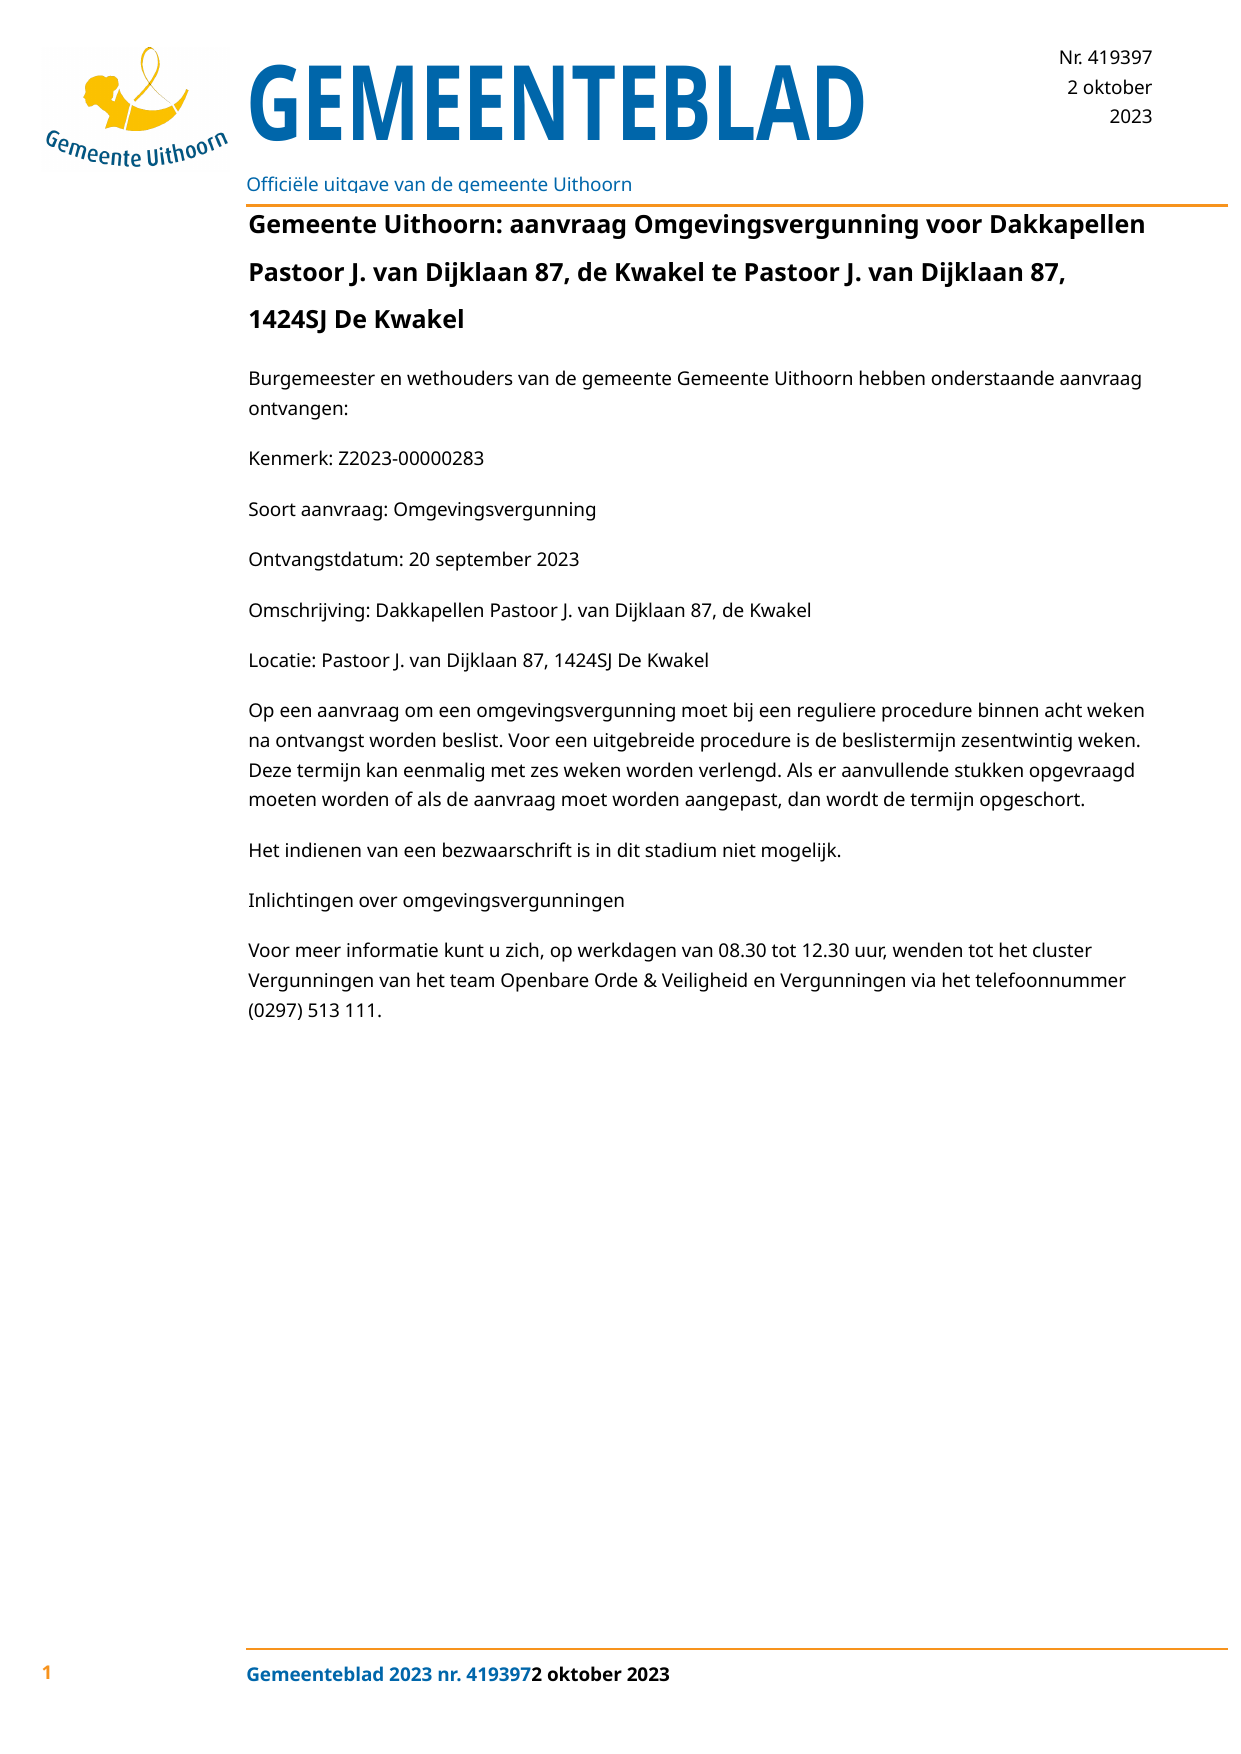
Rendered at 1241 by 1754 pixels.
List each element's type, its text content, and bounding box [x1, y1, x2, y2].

text Gemeente Uithoorn: aanvraag Omgevingsvergunning voor Dakkapellen Pastoor J. van Dijklaan 87, de Kwakel te Pastoor J. van Dijklaan 87, 1424SJ De Kwakel [248, 207, 1152, 336]
text Kenmerk: Z2023-00000283 [248, 446, 1152, 471]
text Soort aanvraag: Omgevingsvergunning [248, 496, 1152, 522]
picture [41, 47, 231, 172]
text Omschrijving: Dakkapellen Pastoor J. van Dijklaan 87, de Kwakel [248, 597, 1152, 622]
text Ontvangstdatum: 20 september 2023 [248, 546, 1152, 572]
text Burgemeester en wethouders van de gemeente Gemeente Uithoorn hebben onderstaande aanvraag ontvangen: [248, 366, 1152, 421]
text Voor meer informatie kunt u zich, op werkdagen van 08.30 tot 12.30 uur, wenden tot het cluster Vergunningen van het team Openbare Orde & Veiligheid en Vergunningen via het telefoonnummer (0297) 513 111. [248, 938, 1152, 1022]
text Inlichtingen over omgevingsvergunningen [248, 887, 1152, 913]
text Locatie: Pastoor J. van Dijklaan 87, 1424SJ De Kwakel [248, 647, 1152, 673]
text Op een aanvraag om een omgevingsvergunning moet bij een reguliere procedure binnen acht weken na ontvangst worden beslist. Voor een uitgebreide procedure is de beslistermijn zesentwintig weken. Deze termijn kan eenmalig met zes weken worden verlengd. Als er aanvullende stukken opgevraagd moeten worden of als de aanvraag moet worden aangepast, dan wordt de termijn opgeschort. [248, 698, 1152, 812]
text Het indienen van een bezwaarschrift is in dit stadium niet mogelijk. [248, 837, 1152, 862]
